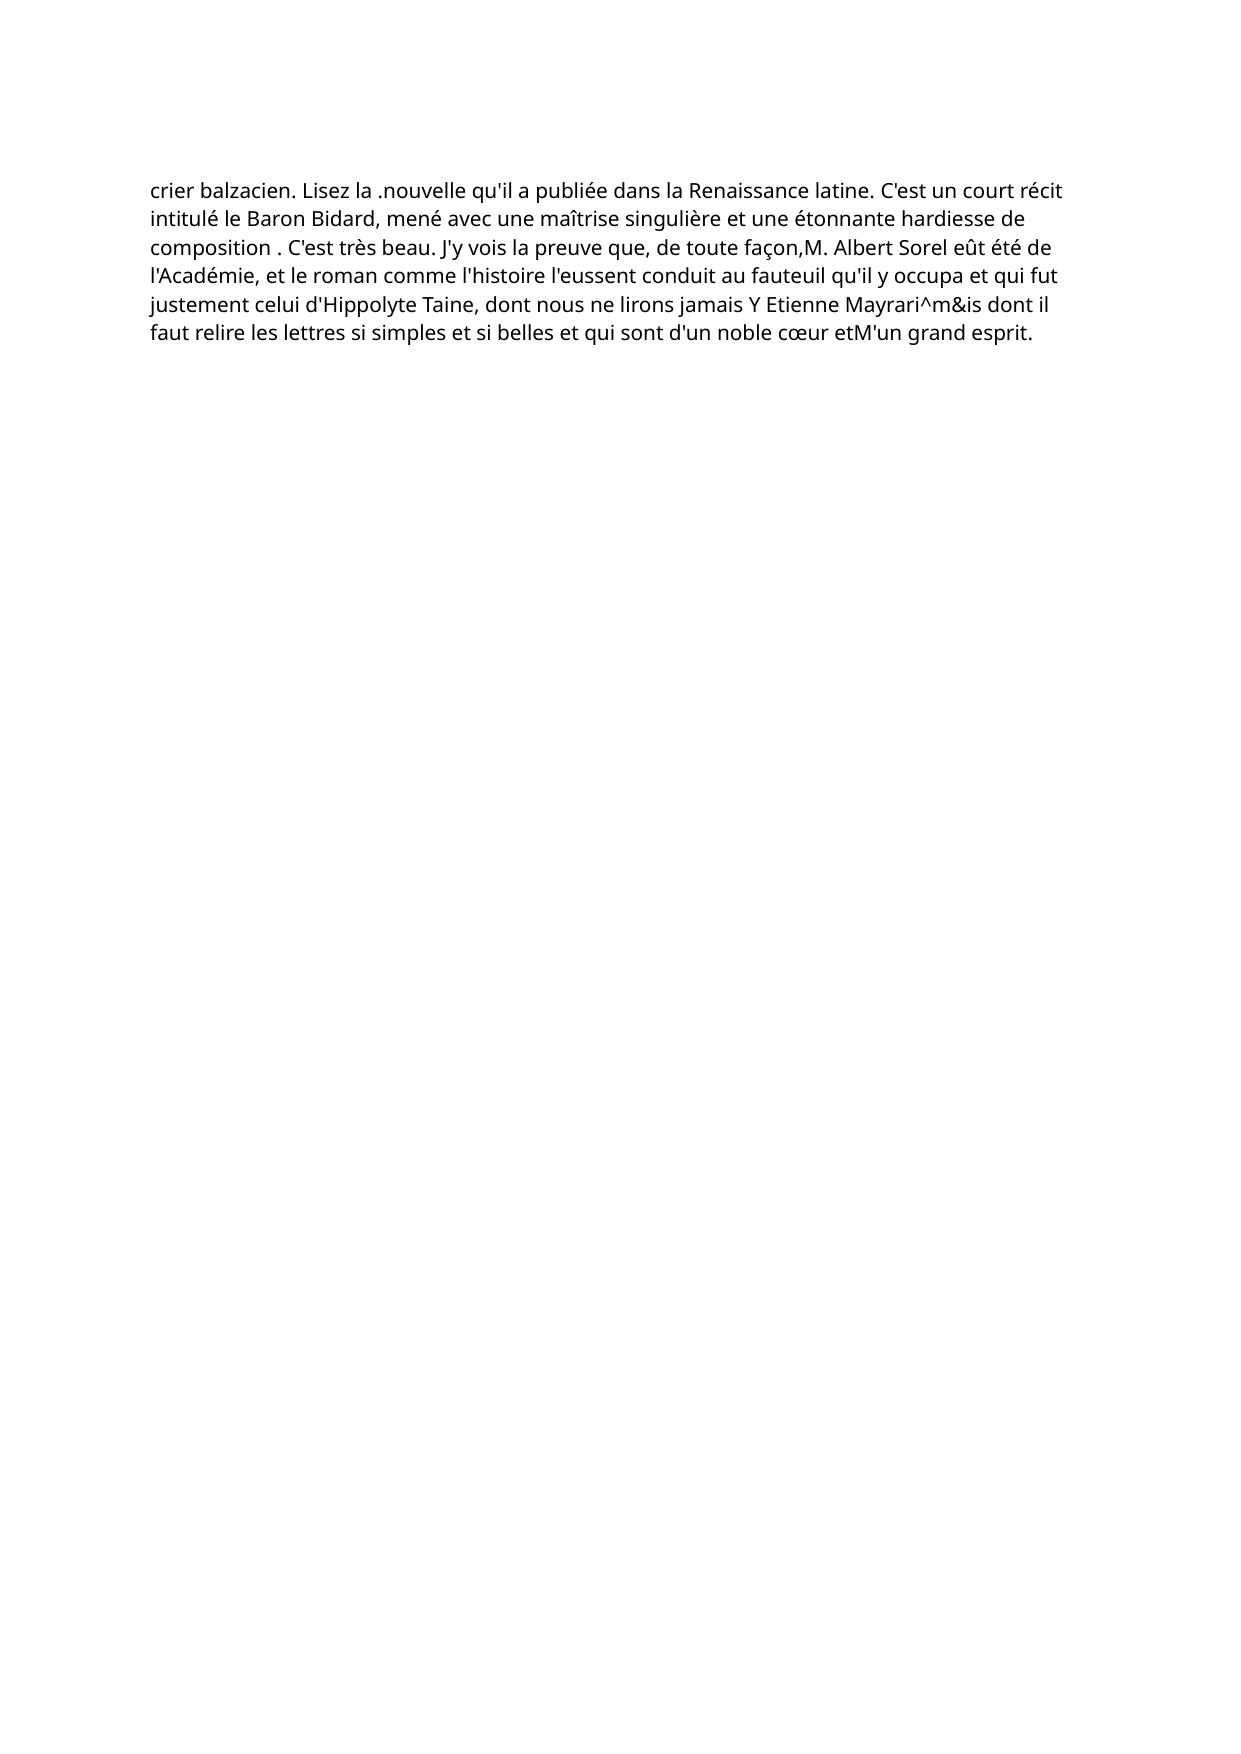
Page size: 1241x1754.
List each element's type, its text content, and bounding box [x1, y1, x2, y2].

text crier balzacien. Lisez la .nouvelle qu'il a publiée dans la Renaissance latine. C'est un court récit intitulé le Baron Bidard, mené avec une maîtrise singulière et une étonnante hardiesse de compo­sition . C'est très beau. J'y vois la preuve que, de toute façon,M. Albert Sorel eût été de l'Académie, et le roman comme l'histoire l'eussent conduit au fauteuil qu'il y occupa et qui fut justement celui d'Hippolyte Taine, dont nous ne lirons jamais Y Etienne Mayrari^m&is dont il faut relire les let­tres si simples et si belles et qui sont d'un noble cœur etM'un grand esprit. [150, 176, 1090, 347]
